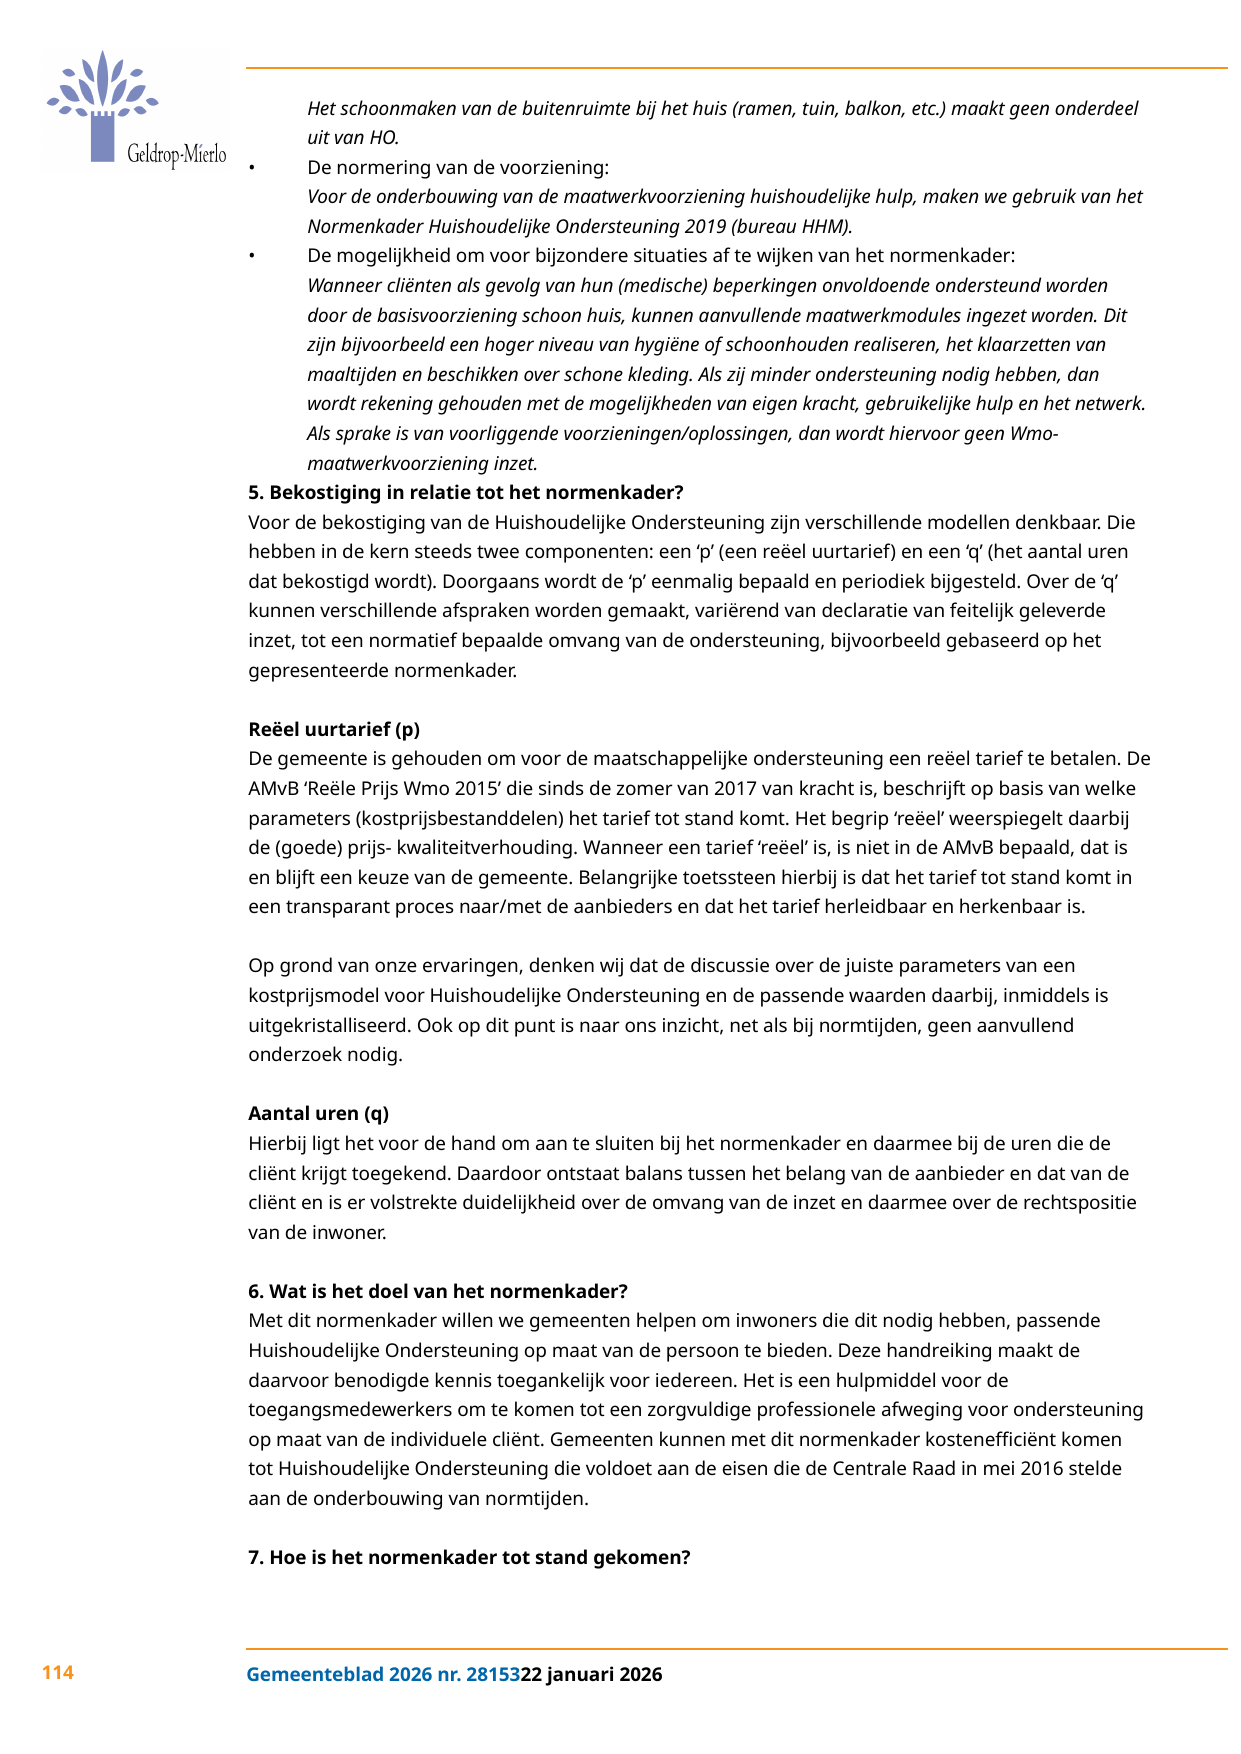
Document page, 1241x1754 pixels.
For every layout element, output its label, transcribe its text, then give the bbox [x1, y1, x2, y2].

text Voor de bekostiging van de Huishoudelijke Ondersteuning zijn verschillende modellen denkbaar. Die hebben in de kern steeds twee componenten: een ‘p’ (een reëel uurtarief) en een ‘q’ (het aantal uren dat bekostigd wordt). Doorgaans wordt de ‘p’ eenmalig bepaald en periodiek bijgesteld. Over de ‘q’ kunnen verschillende afspraken worden gemaakt, variërend van declaratie van feitelijk geleverde inzet, tot een normatief bepaalde omvang van de ondersteuning, bijvoorbeeld gebaseerd op het gepresenteerde normenkader. [248, 509, 1152, 683]
text Op grond van onze ervaringen, denken wij dat de discussie over de juiste parameters van een kostprijsmodel voor Huishoudelijke Ondersteuning en de passende waarden daarbij, inmiddels is uitgekristalliseerd. Ook op dit punt is naar ons inzicht, net als bij normtijden, geen aanvullend onderzoek nodig. [248, 953, 1152, 1067]
text 7. Hoe is het normenkader tot stand gekomen? [248, 1544, 1152, 1570]
text Hierbij ligt het voor de hand om aan te sluiten bij het normenkader en daarmee bij de uren die de cliënt krijgt toegekend. Daardoor ontstaat balans tussen het belang van de aanbieder en dat van de cliënt en is er volstrekte duidelijkheid over de omvang van de inzet en daarmee over de rechtspositie van de inwoner. [248, 1130, 1152, 1245]
text Aantal uren (q) [248, 1101, 1152, 1126]
text 6. Wat is het doel van het normenkader? [248, 1278, 1152, 1304]
list Het schoonmaken van de buitenruimte bij het huis (ramen, tuin, balkon, etc.) maakt geen onderdeel uit van HO. [248, 95, 1152, 150]
list Voor de onderbouwing van de maatwerkvoorziening huishoudelijke hulp, maken we gebruik van het Normenkader Huishoudelijke Ondersteuning 2019 (bureau HHM). [248, 183, 1152, 239]
text Reëel uurtarief (p) [248, 716, 1152, 742]
list De normering van de voorziening: [248, 154, 1152, 180]
text 5. Bekostiging in relatie tot het normenkader? [248, 479, 1152, 505]
list De mogelijkheid om voor bijzondere situaties af te wijken van het normenkader: [248, 243, 1152, 268]
picture [41, 47, 231, 172]
list Wanneer cliënten als gevolg van hun (medische) beperkingen onvoldoende ondersteund worden door de basisvoorziening schoon huis, kunnen aanvullende maatwerkmodules ingezet worden. Dit zijn bijvoorbeeld een hoger niveau van hygiëne of schoonhouden realiseren, het klaarzetten van maaltijden en beschikken over schone kleding. Als zij minder ondersteuning nodig hebben, dan wordt rekening gehouden met de mogelijkheden van eigen kracht, gebruikelijke hulp en het netwerk. Als sprake is van voorliggende voorzieningen/oplossingen, dan wordt hiervoor geen Wmo-maatwerkvoorziening inzet. [248, 272, 1152, 476]
text De gemeente is gehouden om voor de maatschappelijke ondersteuning een reëel tarief te betalen. De AMvB ‘Reële Prijs Wmo 2015’ die sinds de zomer van 2017 van kracht is, beschrijft op basis van welke parameters (kostprijsbestanddelen) het tarief tot stand komt. Het begrip ‘reëel’ weerspiegelt daarbij de (goede) prijs- kwaliteitverhouding. Wanneer een tarief ‘reëel’ is, is niet in de AMvB bepaald, dat is en blijft een keuze van de gemeente. Belangrijke toetssteen hierbij is dat het tarief tot stand komt in een transparant proces naar/met de aanbieders en dat het tarief herleidbaar en herkenbaar is. [248, 746, 1152, 919]
text Met dit normenkader willen we gemeenten helpen om inwoners die dit nodig hebben, passende Huishoudelijke Ondersteuning op maat van de persoon te bieden. Deze handreiking maakt de daarvoor benodigde kennis toegankelijk voor iedereen. Het is een hulpmiddel voor de toegangsmedewerkers om te komen tot een zorgvuldige professionele afweging voor ondersteuning op maat van de individuele cliënt. Gemeenten kunnen met dit normenkader kostenefficiënt komen tot Huishoudelijke Ondersteuning die voldoet aan de eisen die de Centrale Raad in mei 2016 stelde aan de onderbouwing van normtijden. [248, 1308, 1152, 1511]
